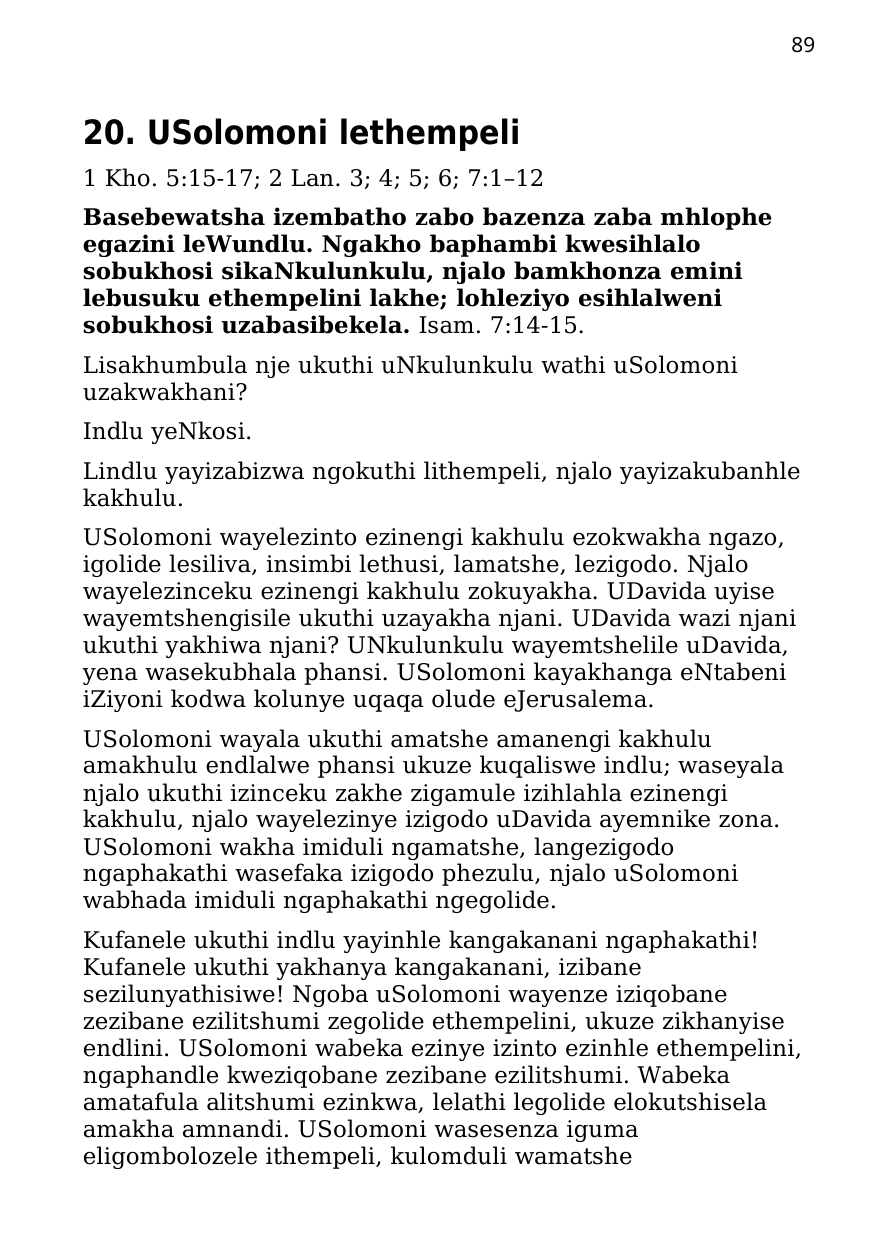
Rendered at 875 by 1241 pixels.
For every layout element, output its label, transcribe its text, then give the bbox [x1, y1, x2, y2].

text Basebewatsha izembatho zabo bazenza zaba mhlophe egazini leWundlu. Ngakho baphambi kwesihlalo sobukhosi sikaNkulunkulu, njalo bamkhonza emini lebusuku ethempelini lakhe; lohleziyo esihlalweni sobukhosi uzabasibekela. Isam. 7:14-15. [83, 204, 815, 339]
text Kufanele ukuthi indlu yayinhle kangakanani ngaphakathi! Kufanele ukuthi yakhanya kangakanani, izibane sezilunyathisiwe! Ngoba uSolomoni wayenze iziqobane zezibane ezilitshumi zegolide ethempelini, ukuze zikhanyise endlini. USolomoni wabeka ezinye izinto ezinhle ethempelini, ngaphandle kweziqobane zezibane ezilitshumi. Wabeka amatafula alitshumi ezinkwa, lelathi legolide elokutshisela amakha amnandi. USolomoni wasesenza iguma eligombolozele ithempeli, kulomduli wamatshe [83, 927, 815, 1170]
text Lisakhumbula nje ukuthi uNkulunkulu wathi uSolomoni uzakwakhani? [83, 352, 815, 406]
text Lindlu yayizabizwa ngokuthi lithempeli, njalo yayizakubanhle kakhulu. [83, 458, 815, 512]
text Indlu yeNkosi. [83, 418, 815, 445]
text 1 Kho. 5:15-17; 2 Lan. 3; 4; 5; 6; 7:1–12 [83, 165, 815, 192]
subtitle 20. USolomoni lethempeli [83, 113, 815, 152]
text USolomoni wayala ukuthi amatshe amanengi kakhulu amakhulu endlalwe phansi ukuze kuqaliswe indlu; waseyala njalo ukuthi izinceku zakhe zigamule izihlahla ezinengi kakhulu, njalo wayelezinye izigodo uDavida ayemnike zona. USolomoni wakha imiduli ngamatshe, langezigodo ngaphakathi wasefaka izigodo phezulu, njalo uSolomoni wabhada imiduli ngaphakathi ngegolide. [83, 726, 815, 914]
text USolomoni wayelezinto ezinengi kakhulu ezokwakha ngazo, igolide lesiliva, insimbi lethusi, lamatshe, lezigodo. Njalo wayelezinceku ezinengi kakhulu zokuyakha. UDavida uyise wayemtshengisile ukuthi uzayakha njani. UDavida wazi njani ukuthi yakhiwa njani? UNkulunkulu wayemtshelile uDavida, yena wasekubhala phansi. USolomoni kayakhanga eNtabeni iZiyoni kodwa kolunye uqaqa olude eJerusalema. [83, 524, 815, 713]
